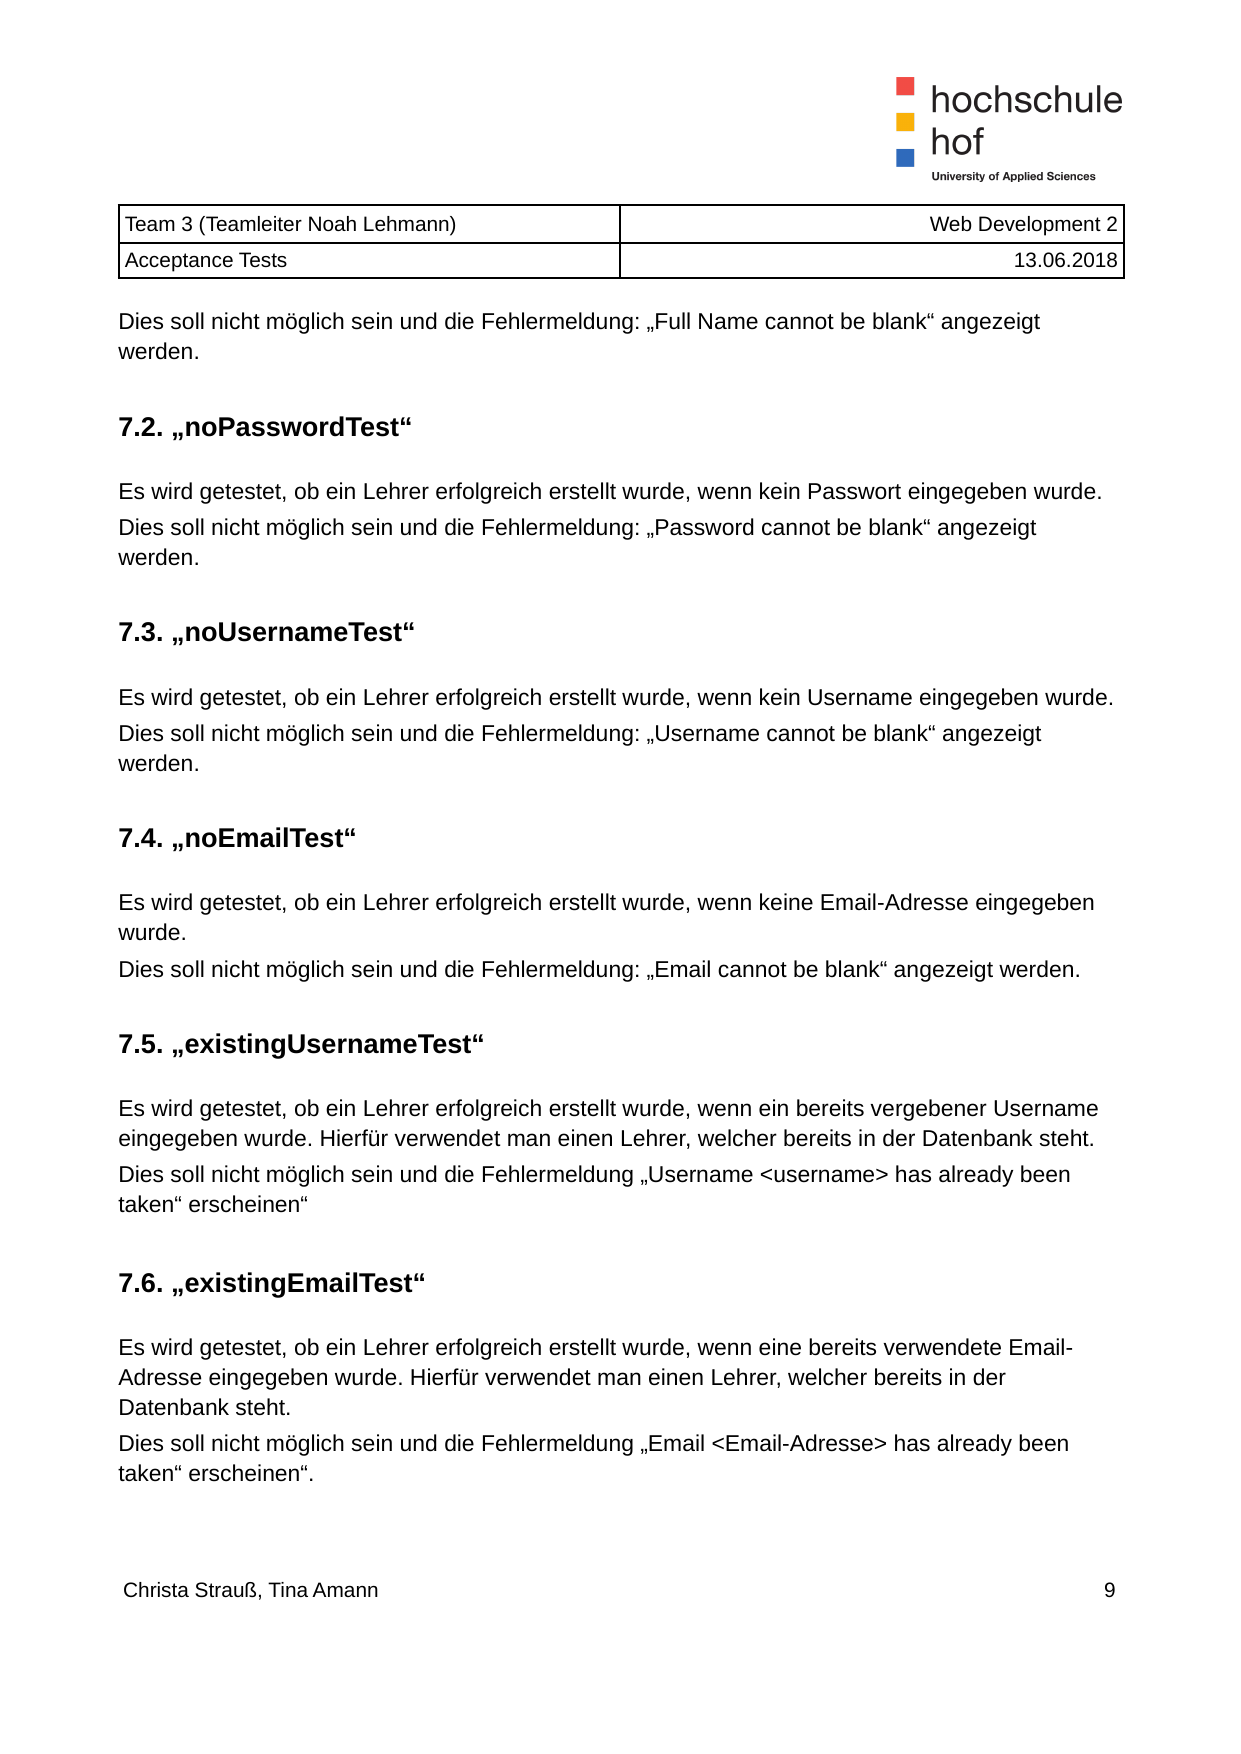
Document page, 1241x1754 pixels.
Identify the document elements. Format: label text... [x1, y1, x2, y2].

text Dies soll nicht möglich sein und die Fehlermeldung: „Username cannot be blank“ angezeigt werden. [118, 719, 1122, 776]
text 7.4. „noEmailTest“ [118, 822, 1122, 853]
text 7.2. „noPasswordTest“ [118, 411, 1122, 442]
text Dies soll nicht möglich sein und die Fehlermeldung „Username <username> has already been taken“ erscheinen“ [118, 1161, 1122, 1218]
text Dies soll nicht möglich sein und die Fehlermeldung: „Password cannot be blank“ angezeigt werden. [118, 514, 1122, 570]
text Es wird getestet, ob ein Lehrer erfolgreich erstellt wurde, wenn keine Email-Adresse eingegeben wurde. [118, 889, 1122, 946]
text Es wird getestet, ob ein Lehrer erfolgreich erstellt wurde, wenn eine bereits verwendete Email-Adresse eingegeben wurde. Hierfür verwendet man einen Lehrer, welcher bereits in der Datenbank steht. [118, 1334, 1122, 1420]
text Es wird getestet, ob ein Lehrer erfolgreich erstellt wurde, wenn ein bereits vergebener Username eingegeben wurde. Hierfür verwendet man einen Lehrer, welcher bereits in der Datenbank steht. [118, 1095, 1122, 1151]
picture [896, 77, 1122, 182]
text 7.5. „existingUsernameTest“ [118, 1028, 1122, 1059]
text Es wird getestet, ob ein Lehrer erfolgreich erstellt wurde, wenn kein Username eingegeben wurde. [118, 683, 1122, 710]
text Dies soll nicht möglich sein und die Fehlermeldung: „Full Name cannot be blank“ angezeigt werden. [118, 308, 1122, 365]
text 7.3. „noUsernameTest“ [118, 616, 1122, 648]
text Dies soll nicht möglich sein und die Fehlermeldung „Email <Email-Adresse> has already been taken“ erscheinen“. [118, 1430, 1122, 1487]
text Es wird getestet, ob ein Lehrer erfolgreich erstellt wurde, wenn kein Passwort eingegeben wurde. [118, 478, 1122, 504]
text Dies soll nicht möglich sein und die Fehlermeldung: „Email cannot be blank“ angezeigt werden. [118, 956, 1122, 982]
text 7.6. „existingEmailTest“ [118, 1267, 1122, 1298]
